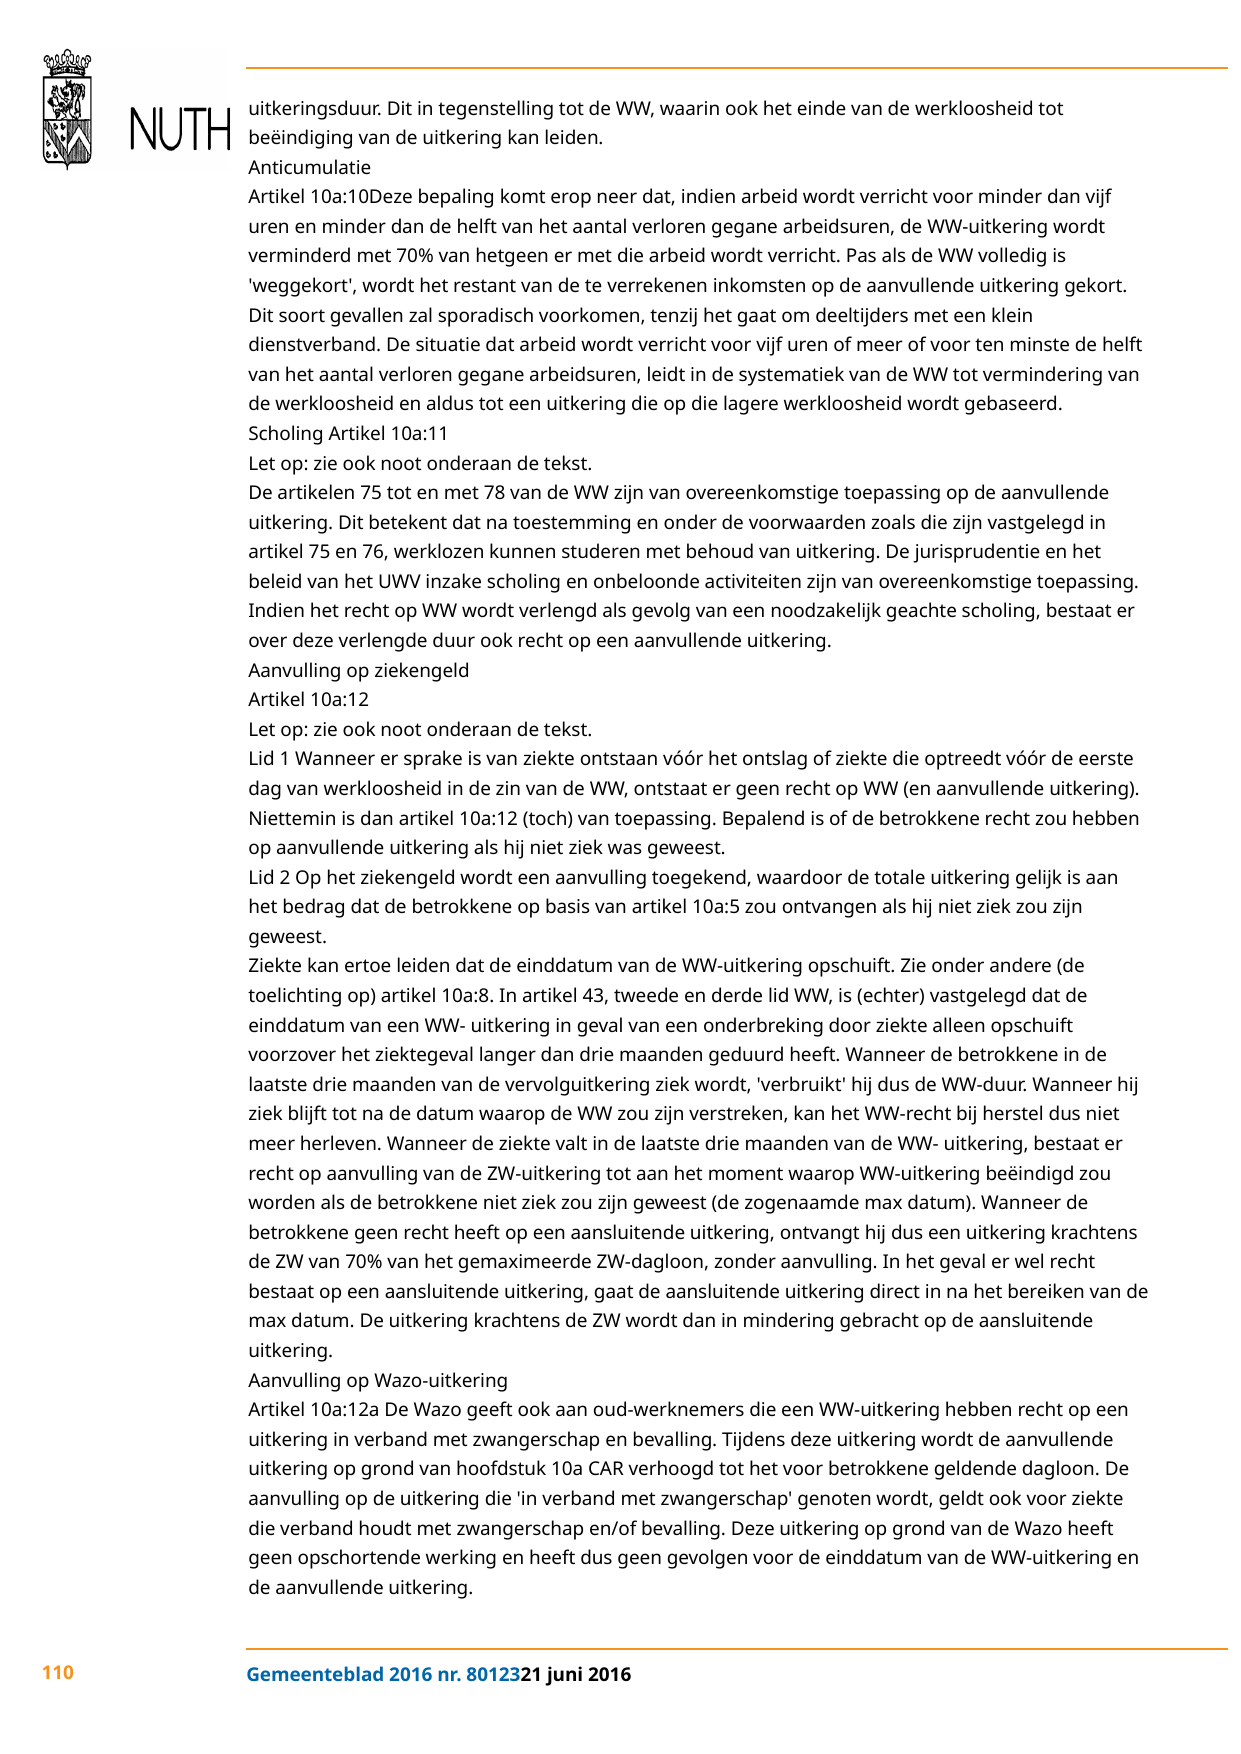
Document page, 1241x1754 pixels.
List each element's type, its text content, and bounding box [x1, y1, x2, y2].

text Lid 2 Op het ziekengeld wordt een aanvulling toegekend, waardoor de totale uitkering gelijk is aan het bedrag dat de betrokkene op basis van artikel 10a:5 zou ontvangen als hij niet ziek zou zijn geweest. [248, 864, 1152, 949]
text uitkeringsduur. Dit in tegenstelling tot de WW, waarin ook het einde van de werkloosheid tot beëindiging van de uitkering kan leiden. [248, 95, 1152, 150]
text Anticumulatie [248, 154, 1152, 180]
picture [41, 47, 231, 172]
text Let op: zie ook noot onderaan de tekst. [248, 450, 1152, 476]
text Aanvulling op ziekengeld [248, 657, 1152, 683]
text Lid 1 Wanneer er sprake is van ziekte ontstaan vóór het ontslag of ziekte die optreedt vóór de eerste dag van werkloosheid in de zin van de WW, ontstaat er geen recht op WW (en aanvullende uitkering). Niettemin is dan artikel 10a:12 (toch) van toepassing. Bepalend is of de betrokkene recht zou hebben op aanvullende uitkering als hij niet ziek was geweest. [248, 746, 1152, 860]
text Artikel 10a:12 [248, 686, 1152, 712]
text Artikel 10a:10Deze bepaling komt erop neer dat, indien arbeid wordt verricht voor minder dan vijf uren en minder dan de helft van het aantal verloren gegane arbeidsuren, de WW-uitkering wordt verminderd met 70% van hetgeen er met die arbeid wordt verricht. Pas als de WW volledig is 'weggekort', wordt het restant van de te verrekenen inkomsten op de aanvullende uitkering gekort. Dit soort gevallen zal sporadisch voorkomen, tenzij het gaat om deeltijders met een klein dienstverband. De situatie dat arbeid wordt verricht voor vijf uren of meer of voor ten minste de helft van het aantal verloren gegane arbeidsuren, leidt in de systematiek van de WW tot vermindering van de werkloosheid en aldus tot een uitkering die op die lagere werkloosheid wordt gebaseerd. [248, 183, 1152, 416]
text Aanvulling op Wazo-uitkering [248, 1367, 1152, 1393]
text Artikel 10a:12a De Wazo geeft ook aan oud-werknemers die een WW-uitkering hebben recht op een uitkering in verband met zwangerschap en bevalling. Tijdens deze uitkering wordt de aanvullende uitkering op grond van hoofdstuk 10a CAR verhoogd tot het voor betrokkene geldende dagloon. De aanvulling op de uitkering die 'in verband met zwangerschap' genoten wordt, geldt ook voor ziekte die verband houdt met zwangerschap en/of bevalling. Deze uitkering op grond van de Wazo heeft geen opschortende werking en heeft dus geen gevolgen voor de einddatum van de WW-uitkering en de aanvullende uitkering. [248, 1396, 1152, 1600]
text Let op: zie ook noot onderaan de tekst. [248, 716, 1152, 742]
text De artikelen 75 tot en met 78 van de WW zijn van overeenkomstige toepassing op de aanvullende uitkering. Dit betekent dat na toestemming en onder de voorwaarden zoals die zijn vastgelegd in artikel 75 en 76, werklozen kunnen studeren met behoud van uitkering. De jurisprudentie en het beleid van het UWV inzake scholing en onbeloonde activiteiten zijn van overeenkomstige toepassing. Indien het recht op WW wordt verlengd als gevolg van een noodzakelijk geachte scholing, bestaat er over deze verlengde duur ook recht op een aanvullende uitkering. [248, 479, 1152, 653]
text Scholing Artikel 10a:11 [248, 420, 1152, 446]
text Ziekte kan ertoe leiden dat de einddatum van de WW-uitkering opschuift. Zie onder andere (de toelichting op) artikel 10a:8. In artikel 43, tweede en derde lid WW, is (echter) vastgelegd dat de einddatum van een WW- uitkering in geval van een onderbreking door ziekte alleen opschuift voorzover het ziektegeval langer dan drie maanden geduurd heeft. Wanneer de betrokkene in de laatste drie maanden van de vervolguitkering ziek wordt, 'verbruikt' hij dus de WW-duur. Wanneer hij ziek blijft tot na de datum waarop de WW zou zijn verstreken, kan het WW-recht bij herstel dus niet meer herleven. Wanneer de ziekte valt in de laatste drie maanden van de WW- uitkering, bestaat er recht op aanvulling van de ZW-uitkering tot aan het moment waarop WW-uitkering beëindigd zou worden als de betrokkene niet ziek zou zijn geweest (de zogenaamde max datum). Wanneer de betrokkene geen recht heeft op een aansluitende uitkering, ontvangt hij dus een uitkering krachtens de ZW van 70% van het gemaximeerde ZW-dagloon, zonder aanvulling. In het geval er wel recht bestaat op een aansluitende uitkering, gaat de aansluitende uitkering direct in na het bereiken van de max datum. De uitkering krachtens de ZW wordt dan in mindering gebracht op de aansluitende uitkering. [248, 953, 1152, 1363]
